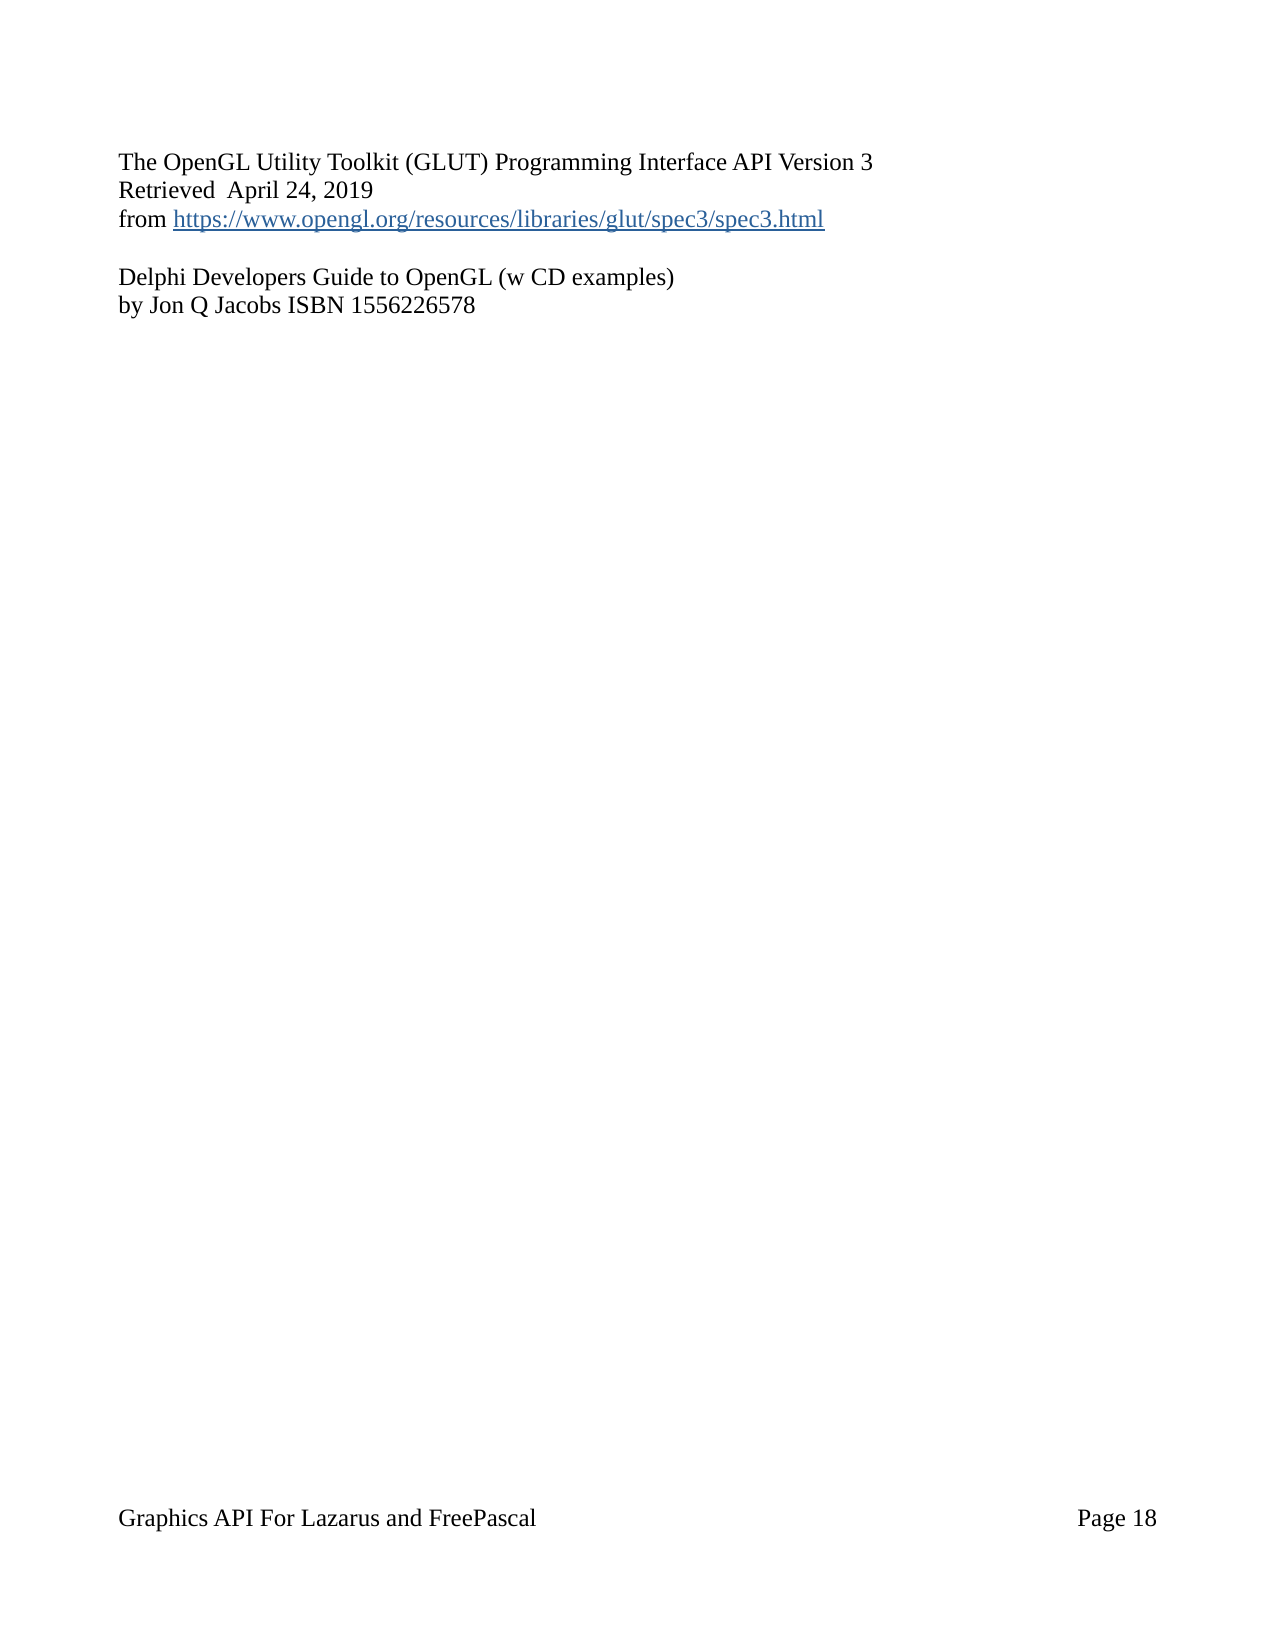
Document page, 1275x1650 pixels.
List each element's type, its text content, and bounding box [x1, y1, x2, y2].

text Retrieved April 24, 2019 [118, 176, 1157, 204]
text Delphi Developers Guide to OpenGL (w CD examples) [118, 262, 1157, 291]
text The OpenGL Utility Toolkit (GLUT) Programming Interface API Version 3 [118, 147, 1157, 176]
text by Jon Q Jacobs ISBN 1556226578 [118, 291, 1157, 319]
text from https://www.opengl.org/resources/libraries/glut/spec3/spec3.html [118, 204, 1157, 262]
